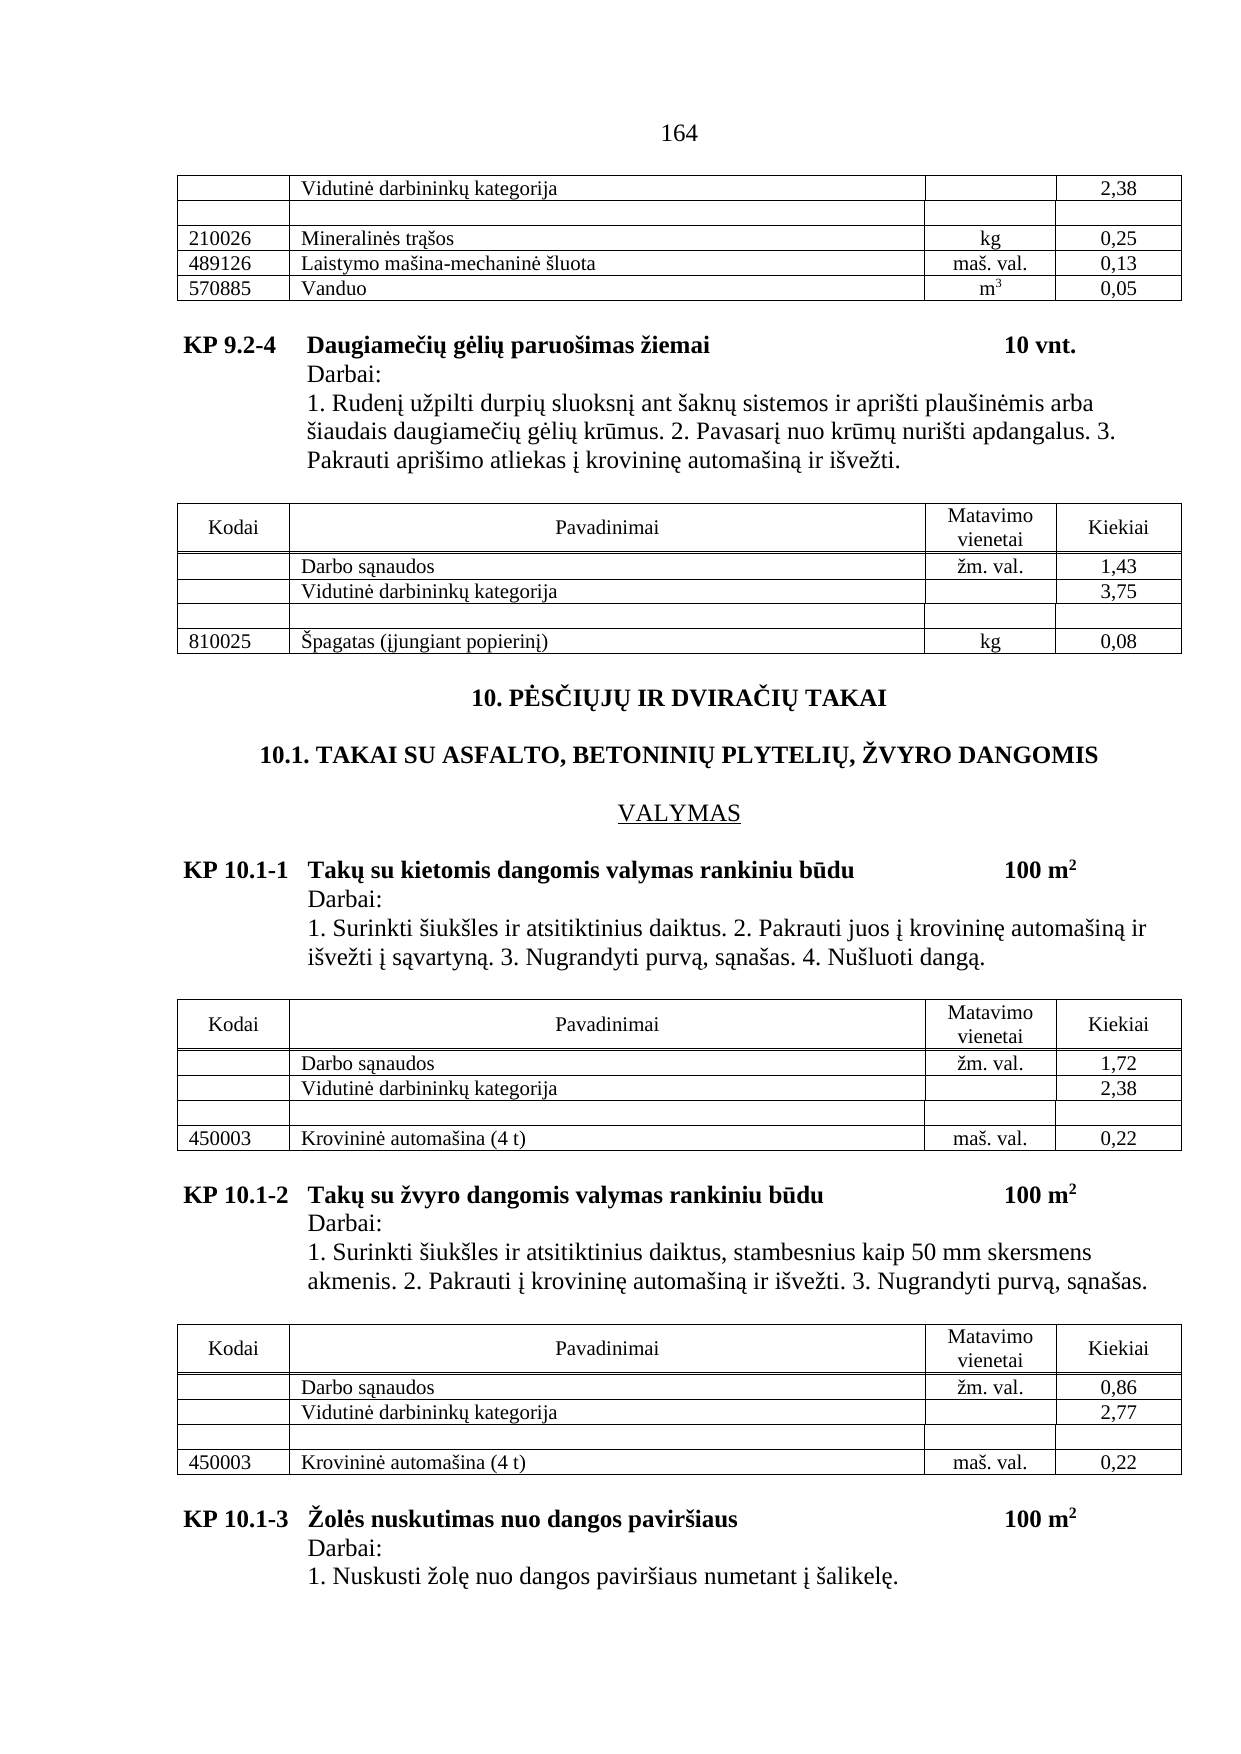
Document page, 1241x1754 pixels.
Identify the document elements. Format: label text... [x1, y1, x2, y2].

table_cell [1056, 1101, 1181, 1125]
text VALYMAS [177, 798, 1181, 827]
table_cell [178, 580, 289, 603]
table_cell [925, 1425, 1055, 1449]
table_header KP 10.1-1 [177, 856, 302, 884]
table_header 100 m2 [998, 1504, 1181, 1533]
table_cell 0,13 [1056, 251, 1181, 275]
table_cell maš. val. [925, 1450, 1055, 1474]
table_cell Vidutinė darbininkų kategorija [290, 1400, 925, 1424]
table_cell 1,43 [1057, 554, 1181, 578]
table_cell 3,75 [1057, 580, 1181, 603]
table_cell kg [925, 629, 1055, 653]
table_cell 489126 [178, 251, 289, 275]
table_cell Krovininė automašina (4 t) [290, 1126, 924, 1150]
table_cell [178, 176, 289, 200]
table_header 10 vnt. [998, 330, 1181, 359]
table_cell [178, 1375, 289, 1399]
table_cell m3 [925, 276, 1055, 300]
table_header Kiekiai [1057, 1325, 1181, 1372]
table_cell 450003 [178, 1126, 289, 1150]
table_cell 2,38 [1057, 1076, 1181, 1100]
table_cell Darbo sąnaudos [290, 554, 925, 578]
table_cell 1,72 [1057, 1051, 1181, 1075]
table_header Žolės nuskutimas nuo dangos paviršiaus [302, 1504, 998, 1533]
table_cell [177, 884, 302, 971]
table_cell [177, 1209, 302, 1295]
table_header Kiekiai [1057, 504, 1181, 551]
table_cell [926, 176, 1056, 200]
table_header Takų su žvyro dangomis valymas rankiniu būdu [302, 1180, 998, 1208]
table_cell 0,25 [1056, 226, 1181, 250]
table_cell [177, 1533, 302, 1590]
table_cell žm. val. [926, 1375, 1056, 1399]
table_cell 570885 [178, 276, 289, 300]
table_header Kodai [178, 504, 289, 551]
table_cell Vanduo [290, 276, 924, 300]
table_cell 810025 [178, 629, 289, 653]
table_cell Mineralinės trąšos [290, 226, 924, 250]
table_header Daugiamečių gėlių paruošimas žiemai [301, 330, 998, 359]
table_cell Špagatas (įjungiant popierinį) [290, 629, 924, 653]
table_cell 0,05 [1056, 276, 1181, 300]
table_cell [178, 201, 289, 225]
table_header Kodai [178, 1000, 289, 1048]
table_cell 450003 [178, 1450, 289, 1474]
table_cell [290, 1101, 924, 1125]
table_cell [290, 1425, 924, 1449]
table_cell [178, 1076, 289, 1100]
table_cell žm. val. [926, 1051, 1056, 1075]
table_header 100 m2 [998, 1180, 1181, 1208]
table_cell Darbo sąnaudos [290, 1375, 925, 1399]
table_cell 0,22 [1056, 1450, 1181, 1474]
table_cell [1056, 1425, 1181, 1449]
table_header Matavimo vienetai [926, 1325, 1056, 1372]
table_cell [1056, 201, 1181, 225]
table_header KP 10.1-3 [177, 1504, 302, 1533]
table_cell [290, 604, 924, 628]
table_cell 210026 [178, 226, 289, 250]
table_cell [926, 1400, 1056, 1424]
table_cell maš. val. [925, 1126, 1055, 1150]
table_cell [178, 1400, 289, 1424]
table_cell 0,86 [1057, 1375, 1181, 1399]
text 10. PĖSČIŲJŲ IR DVIRAČIŲ TAKAI [177, 683, 1181, 712]
table_cell Darbai: 1. Nuskusti žolę nuo dangos paviršiaus numetant į šalikelę. [302, 1533, 1181, 1590]
table_header Pavadinimai [290, 1325, 925, 1372]
table_cell Darbo sąnaudos [290, 1051, 925, 1075]
table_cell Vidutinė darbininkų kategorija [290, 176, 925, 200]
table_cell žm. val. [926, 554, 1056, 578]
table_cell Laistymo mašina-mechaninė šluota [290, 251, 924, 275]
table_header 100 m2 [998, 856, 1181, 884]
text 10.1. TAKAI SU ASFALTO, BETONINIŲ PLYTELIŲ, ŽVYRO DANGOMIS [177, 741, 1181, 769]
table_cell kg [925, 226, 1055, 250]
table_header Kodai [178, 1325, 289, 1372]
table_cell [178, 1425, 289, 1449]
table_cell Darbai: 1. Rudenį užpilti durpių sluoksnį ant šaknų sistemos ir aprišti plaušinėmis arba šiaudais daugiamečių gėlių krūmus. 2. Pavasarį nuo krūmų nurišti apdangalus. 3. Pakrauti aprišimo atliekas į krovininę automašiną ir išvežti. [301, 359, 1181, 474]
table_cell [1056, 604, 1181, 628]
table_cell [925, 201, 1055, 225]
table_header Matavimo vienetai [926, 1000, 1056, 1048]
table_cell [925, 604, 1055, 628]
table_header KP 10.1-2 [177, 1180, 302, 1208]
table_header Takų su kietomis dangomis valymas rankiniu būdu [302, 856, 998, 884]
table_header Kiekiai [1057, 1000, 1181, 1048]
table_cell Vidutinė darbininkų kategorija [290, 580, 925, 603]
table_header KP 9.2-4 [177, 330, 301, 359]
table_cell [178, 1051, 289, 1075]
table_cell Darbai: 1. Surinkti šiukšles ir atsitiktinius daiktus, stambesnius kaip 50 mm skersmens akmenis. 2. Pakrauti į krovininę automašiną ir išvežti. 3. Nugrandyti purvą, sąnašas. [302, 1209, 1181, 1295]
table_cell Krovininė automašina (4 t) [290, 1450, 924, 1474]
table_cell 0,22 [1056, 1126, 1181, 1150]
table_cell [926, 580, 1056, 603]
table_cell [177, 359, 301, 474]
table_cell 2,77 [1057, 1400, 1181, 1424]
table_header Pavadinimai [290, 504, 925, 551]
table_cell Vidutinė darbininkų kategorija [290, 1076, 925, 1100]
table_cell [178, 554, 289, 578]
table_cell [925, 1101, 1055, 1125]
table_cell Darbai: 1. Surinkti šiukšles ir atsitiktinius daiktus. 2. Pakrauti juos į krovininę automašiną ir išvežti į sąvartyną. 3. Nugrandyti purvą, sąnašas. 4. Nušluoti dangą. [302, 884, 1181, 971]
table_cell [290, 201, 924, 225]
table_cell [926, 1076, 1056, 1100]
table_header Pavadinimai [290, 1000, 925, 1048]
table_cell 0,08 [1056, 629, 1181, 653]
table_cell [178, 604, 289, 628]
table_cell [178, 1101, 289, 1125]
table_cell 2,38 [1057, 176, 1181, 200]
table_header Matavimo vienetai [926, 504, 1056, 551]
table_cell maš. val. [925, 251, 1055, 275]
